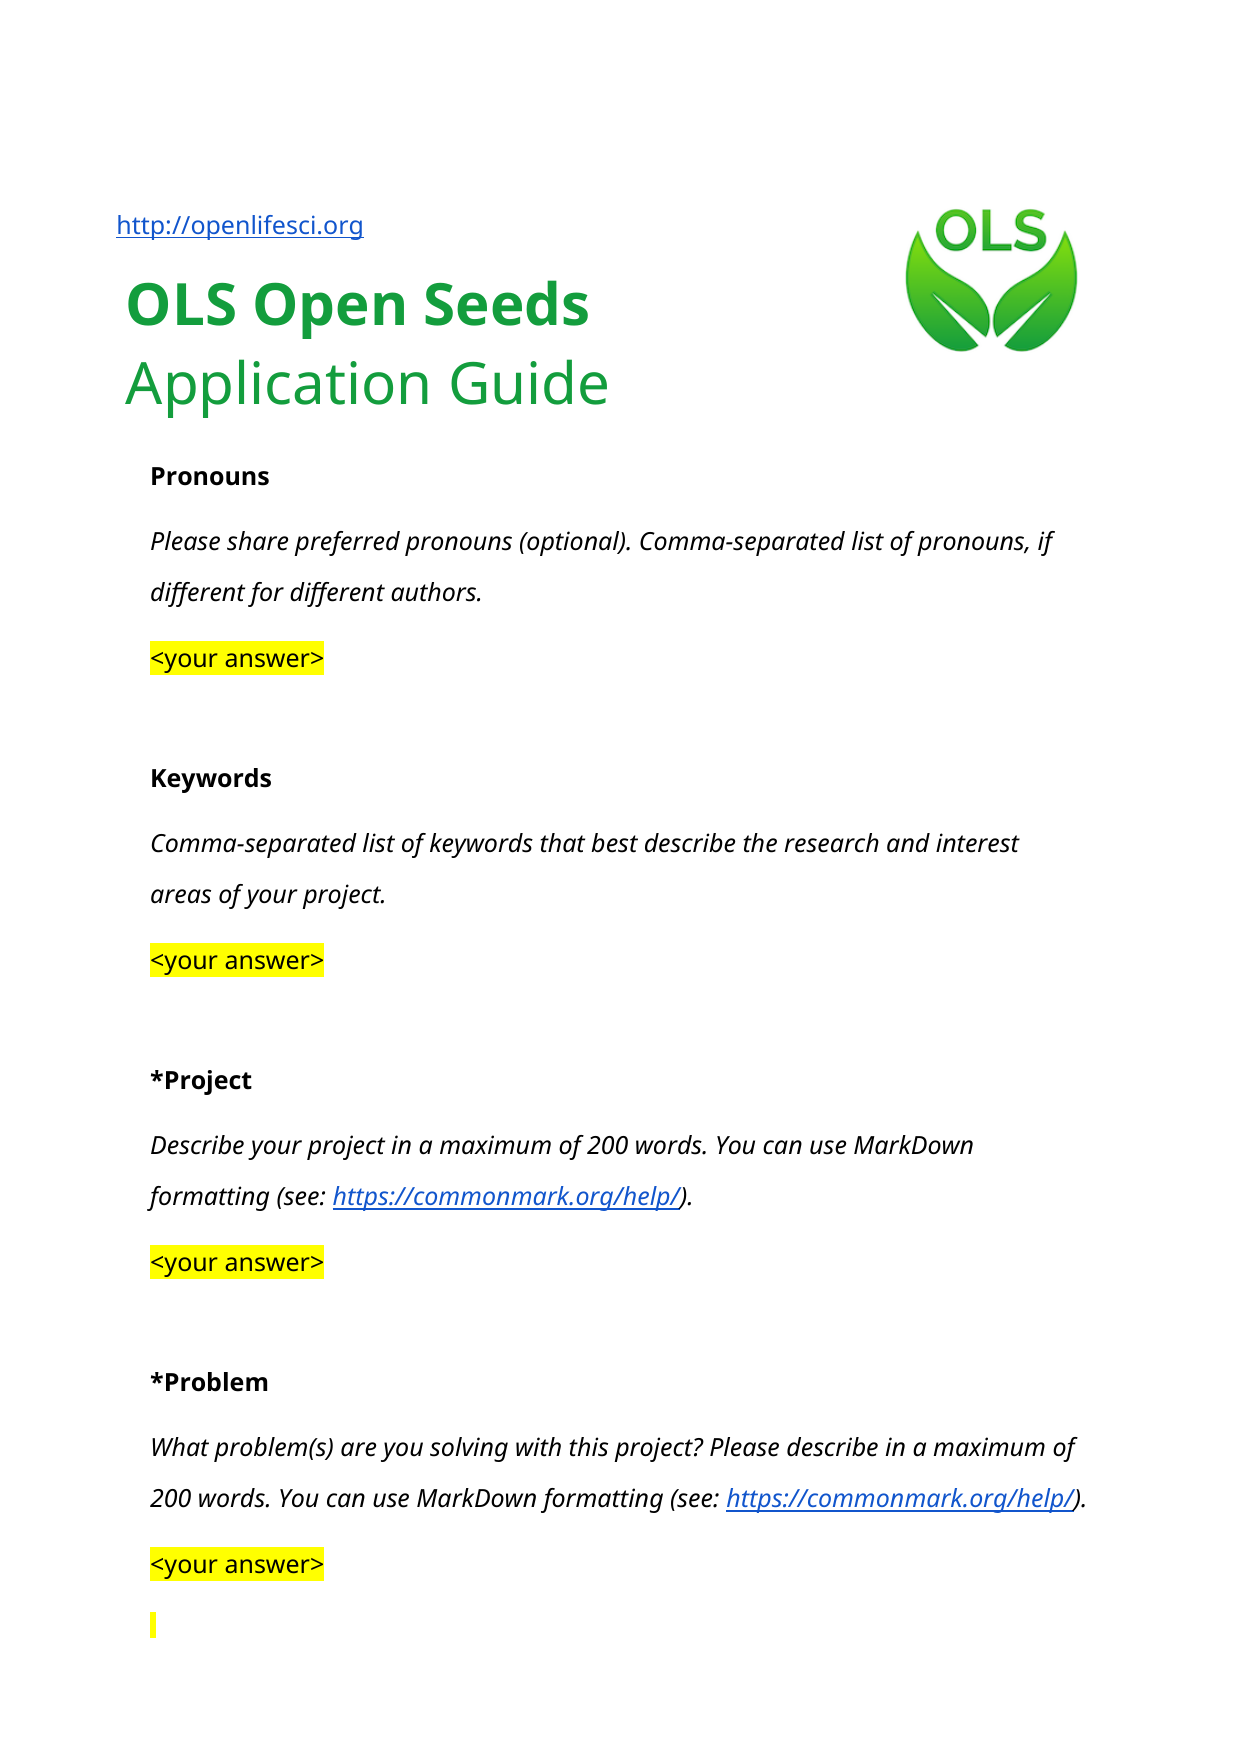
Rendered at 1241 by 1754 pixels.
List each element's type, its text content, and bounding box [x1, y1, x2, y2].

text <your answer> [150, 641, 1090, 675]
text <your answer> [150, 943, 1090, 977]
text What problem(s) are you solving with this project? Please describe in a maximum of 200 words. You can use MarkDown formatting (see: https://commonmark.org/help/). [150, 1430, 1090, 1515]
text <your answer> [150, 1547, 1090, 1581]
picture [903, 207, 1080, 353]
text *Project [150, 1062, 1090, 1096]
text <your answer> [150, 1244, 1090, 1279]
text *Problem [150, 1364, 1090, 1398]
text Comma-separated list of keywords that best describe the research and interest areas of your project. [150, 826, 1090, 911]
text Please share preferred pronouns (optional). Comma-separated list of pronouns, if different for different authors. [150, 524, 1090, 609]
text Pronouns [150, 458, 1090, 492]
text Describe your project in a maximum of 200 words. You can use MarkDown formatting (see: https://commonmark.org/help/). [150, 1128, 1090, 1213]
text Keywords [150, 760, 1090, 794]
